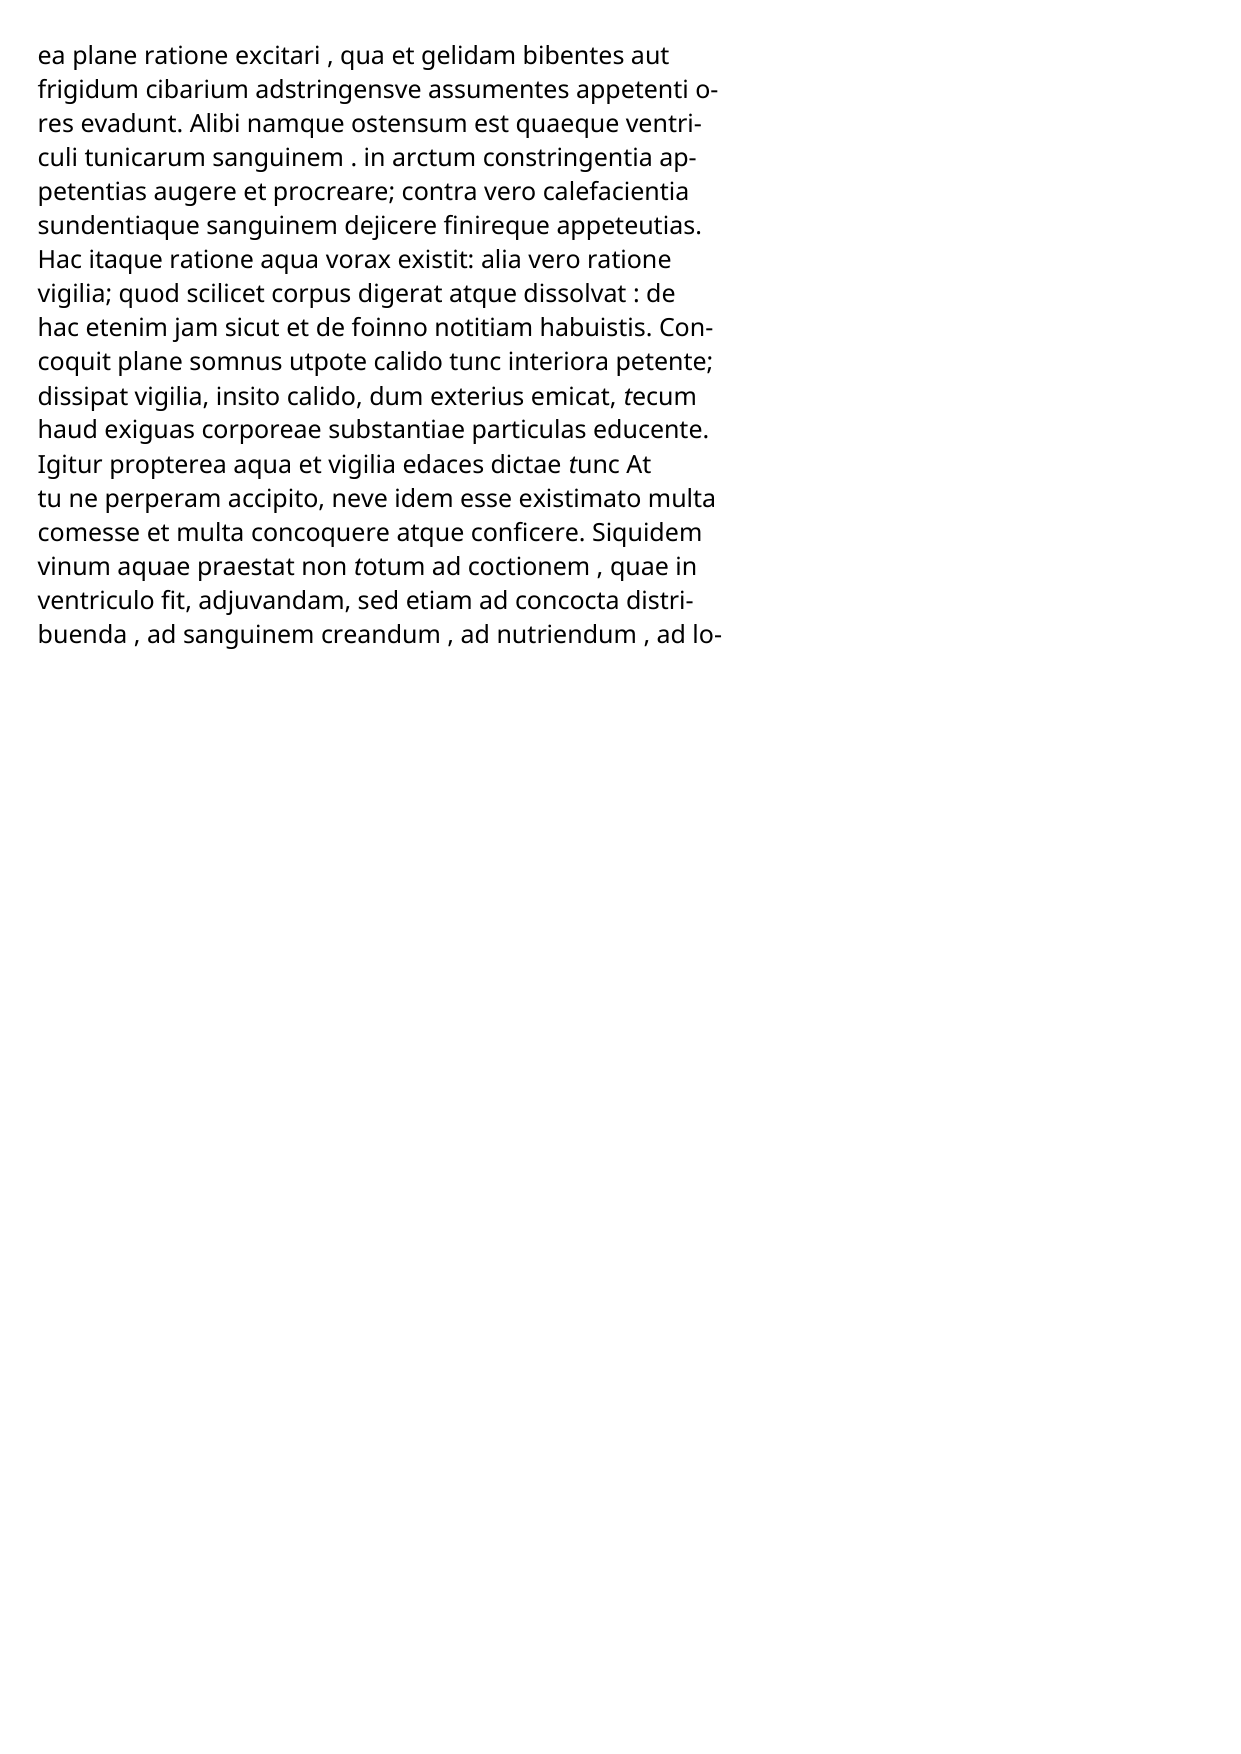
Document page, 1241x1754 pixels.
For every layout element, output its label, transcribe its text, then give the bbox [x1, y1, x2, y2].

text ea plane ratione excitari , qua et gelidam bibentes aut frigidum cibarium adstringensve assumentes appetenti o- res evadunt. Alibi namque ostensum est quaeque ventri- culi tunicarum sanguinem . in arctum constringentia ap- petentias augere et procreare; contra vero calefacientia sundentiaque sanguinem dejicere finireque appeteutias. Hac itaque ratione aqua vorax existit: alia vero ratione vigilia; quod scilicet corpus digerat atque dissolvat : de hac etenim jam sicut et de foinno notitiam habuistis. Con- coquit plane somnus utpote calido tunc interiora petente; dissipat vigilia, insito calido, dum exterius emicat, tecum haud exiguas corporeae substantiae particulas educente. Igitur propterea aqua et vigilia edaces dictae tunc At tu ne perperam accipito, neve idem esse existimato multa comesse et multa concoquere atque conficere. Siquidem vinum aquae praestat non totum ad coctionem , quae in ventriculo fit, adjuvandam, sed etiam ad concocta distri- buenda , ad sanguinem creandum , ad nutriendum , ad lo- [37, 37, 1203, 651]
